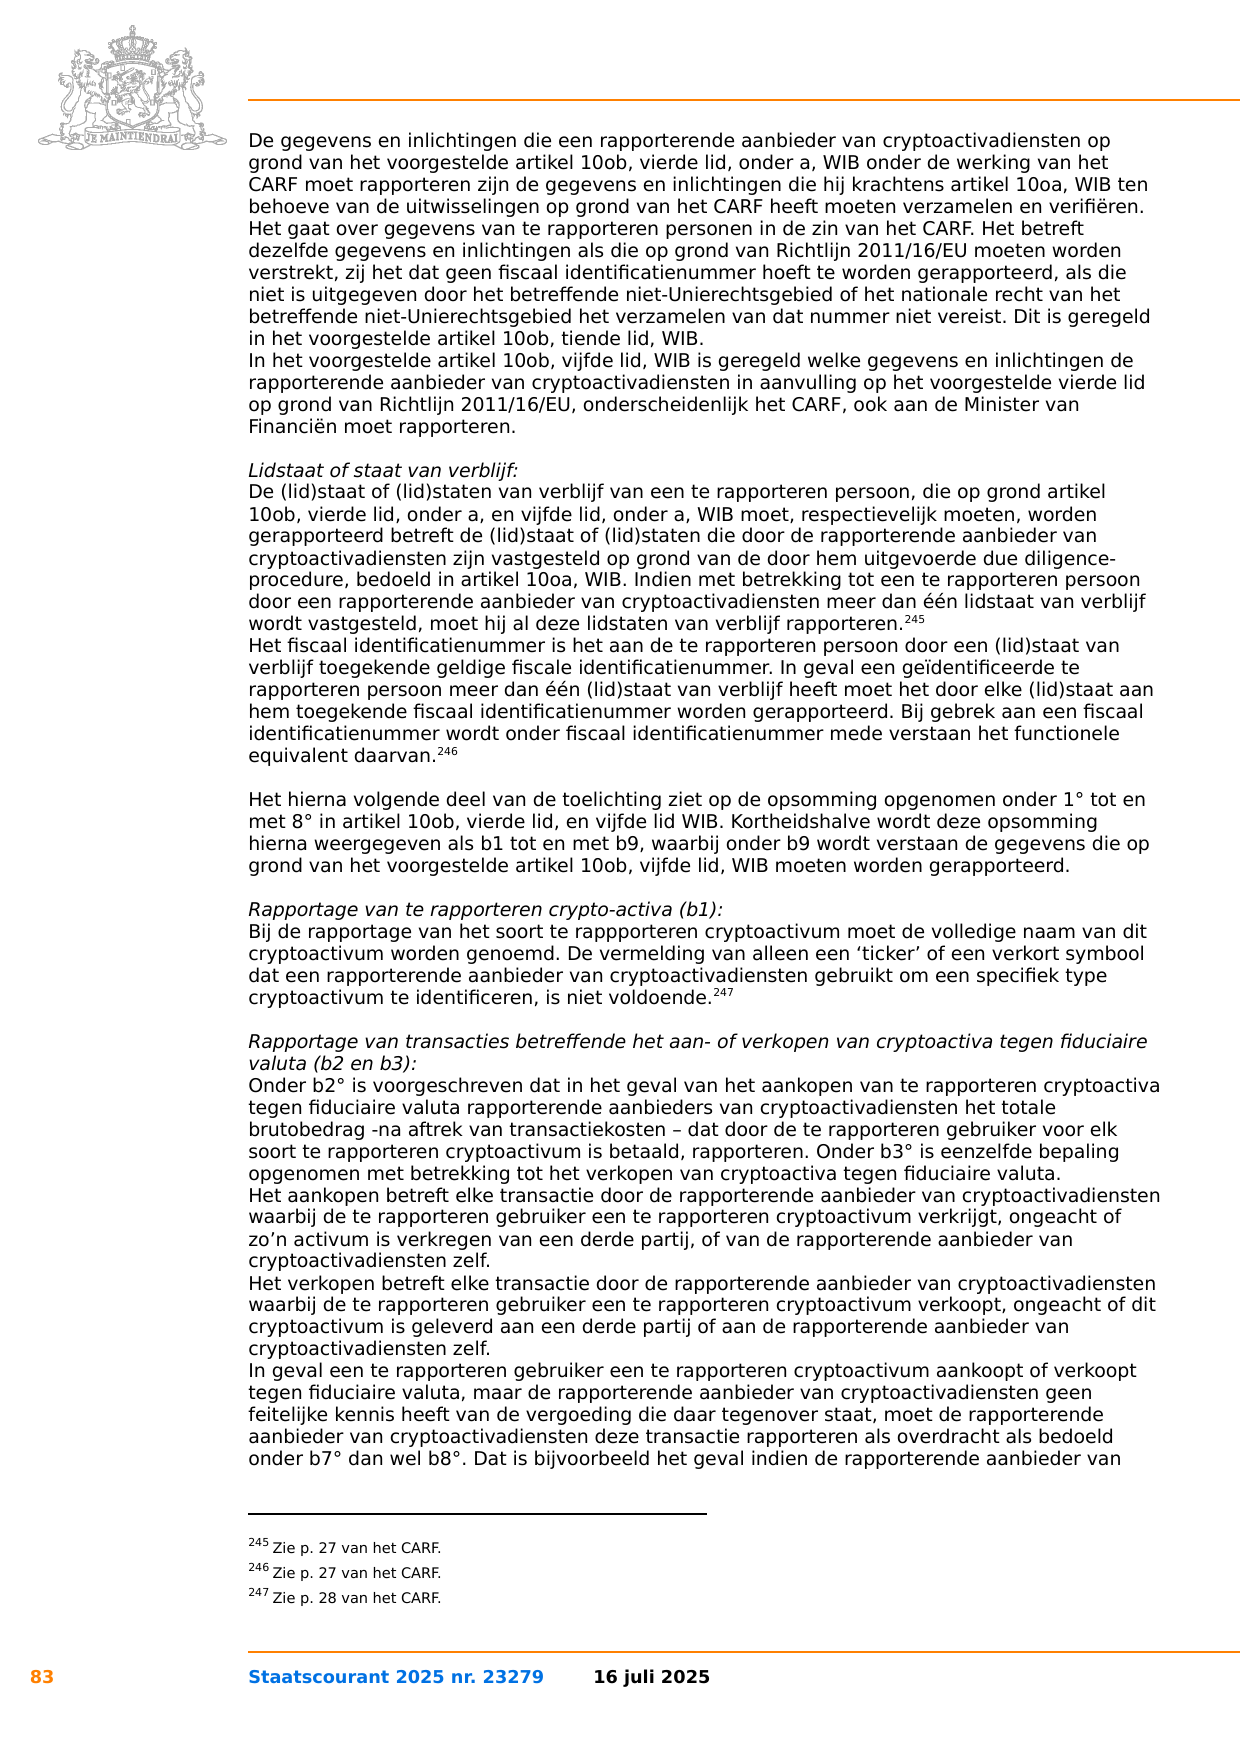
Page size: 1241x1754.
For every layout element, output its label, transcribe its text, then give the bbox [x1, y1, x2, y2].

text Zie p. 27 van het CARF. [248, 1536, 1163, 1558]
text Het hierna volgende deel van de toelichting ziet op de opsomming opgenomen onder 1° tot en met 8° in artikel 10ob, vierde lid, en vijfde lid WIB. Kortheidshalve wordt deze opsomming hierna weergegeven als b1 tot en met b9, waarbij onder b9 wordt verstaan de gegevens die op grond van het voorgestelde artikel 10ob, vijfde lid, WIB moeten worden gerapporteerd. [248, 789, 1163, 877]
text Onder b2° is voorgeschreven dat in het geval van het aankopen van te rapporteren cryptoactiva tegen fiduciaire valuta rapporterende aanbieders van cryptoactivadiensten het totale brutobedrag -na aftrek van transactiekosten – dat door de te rapporteren gebruiker voor elk soort te rapporteren cryptoactivum is betaald, rapporteren. Onder b3° is eenzelfde bepaling opgenomen met betrekking tot het verkopen van cryptoactiva tegen fiduciaire valuta. [248, 1074, 1163, 1184]
text Het aankopen betreft elke transactie door de rapporterende aanbieder van cryptoactivadiensten waarbij de te rapporteren gebruiker een te rapporteren cryptoactivum verkrijgt, ongeacht of zo’n activum is verkregen van een derde partij, of van de rapporterende aanbieder van cryptoactivadiensten zelf. [248, 1184, 1163, 1272]
text Het fiscaal identificatienummer is het aan de te rapporteren persoon door een (lid)staat van verblijf toegekende geldige fiscale identificatienummer. In geval een geïdentificeerde te rapporteren persoon meer dan één (lid)staat van verblijf heeft moet het door elke (lid)staat aan hem toegekende fiscaal identificatienummer worden gerapporteerd. Bij gebrek aan een fiscaal identificatienummer wordt onder fiscaal identificatienummer mede verstaan het functionele equivalent daarvan. [248, 635, 1163, 767]
picture [38, 25, 227, 150]
text Lidstaat of staat van verblijf: [248, 459, 1163, 481]
text In geval een te rapporteren gebruiker een te rapporteren cryptoactivum aankoopt of verkoopt tegen fiduciaire valuta, maar de rapporterende aanbieder van cryptoactivadiensten geen feitelijke kennis heeft van de vergoeding die daar tegenover staat, moet de rapporterende aanbieder van cryptoactivadiensten deze transactie rapporteren als overdracht als bedoeld onder b7° dan wel b8°. Dat is bijvoorbeeld het geval indien de rapporterende aanbieder van [248, 1360, 1163, 1470]
text Rapportage van transacties betreffende het aan- of verkopen van cryptoactiva tegen fiduciaire valuta (b2 en b3): [248, 1031, 1163, 1074]
text Rapportage van te rapporteren crypto-activa (b1): [248, 899, 1163, 921]
text Het verkopen betreft elke transactie door de rapporterende aanbieder van cryptoactivadiensten waarbij de te rapporteren gebruiker een te rapporteren cryptoactivum verkoopt, ongeacht of dit cryptoactivum is geleverd aan een derde partij of aan de rapporterende aanbieder van cryptoactivadiensten zelf. [248, 1272, 1163, 1360]
text De gegevens en inlichtingen die een rapporterende aanbieder van cryptoactivadiensten op grond van het voorgestelde artikel 10ob, vierde lid, onder a, WIB onder de werking van het CARF moet rapporteren zijn de gegevens en inlichtingen die hij krachtens artikel 10oa, WIB ten behoeve van de uitwisselingen op grond van het CARF heeft moeten verzamelen en verifiëren. Het gaat over gegevens van te rapporteren personen in de zin van het CARF. Het betreft dezelfde gegevens en inlichtingen als die op grond van Richtlijn 2011/16/EU moeten worden verstrekt, zij het dat geen fiscaal identificatienummer hoeft te worden gerapporteerd, als die niet is uitgegeven door het betreffende niet-Unierechtsgebied of het nationale recht van het betreffende niet-Unierechtsgebied het verzamelen van dat nummer niet vereist. Dit is geregeld in het voorgestelde artikel 10ob, tiende lid, WIB. [248, 130, 1163, 350]
text Zie p. 28 van het CARF. [248, 1586, 1163, 1608]
text In het voorgestelde artikel 10ob, vijfde lid, WIB is geregeld welke gegevens en inlichtingen de rapporterende aanbieder van cryptoactivadiensten in aanvulling op het voorgestelde vierde lid op grond van Richtlijn 2011/16/EU, onderscheidenlijk het CARF, ook aan de Minister van Financiën moet rapporteren. [248, 350, 1163, 438]
text Zie p. 27 van het CARF. [248, 1561, 1163, 1583]
text De (lid)staat of (lid)staten van verblijf van een te rapporteren persoon, die op grond artikel 10ob, vierde lid, onder a, en vijfde lid, onder a, WIB moet, respectievelijk moeten, worden gerapporteerd betreft de (lid)staat of (lid)staten die door de rapporterende aanbieder van cryptoactivadiensten zijn vastgesteld op grond van de door hem uitgevoerde due diligence-procedure, bedoeld in artikel 10oa, WIB. Indien met betrekking tot een te rapporteren persoon door een rapporterende aanbieder van cryptoactivadiensten meer dan één lidstaat van verblijf wordt vastgesteld, moet hij al deze lidstaten van verblijf rapporteren. [248, 481, 1163, 635]
text Bij de rapportage van het soort te rappporteren cryptoactivum moet de volledige naam van dit cryptoactivum worden genoemd. De vermelding van alleen een ‘ticker’ of een verkort symbool dat een rapporterende aanbieder van cryptoactivadiensten gebruikt om een specifiek type cryptoactivum te identificeren, is niet voldoende. [248, 921, 1163, 1009]
